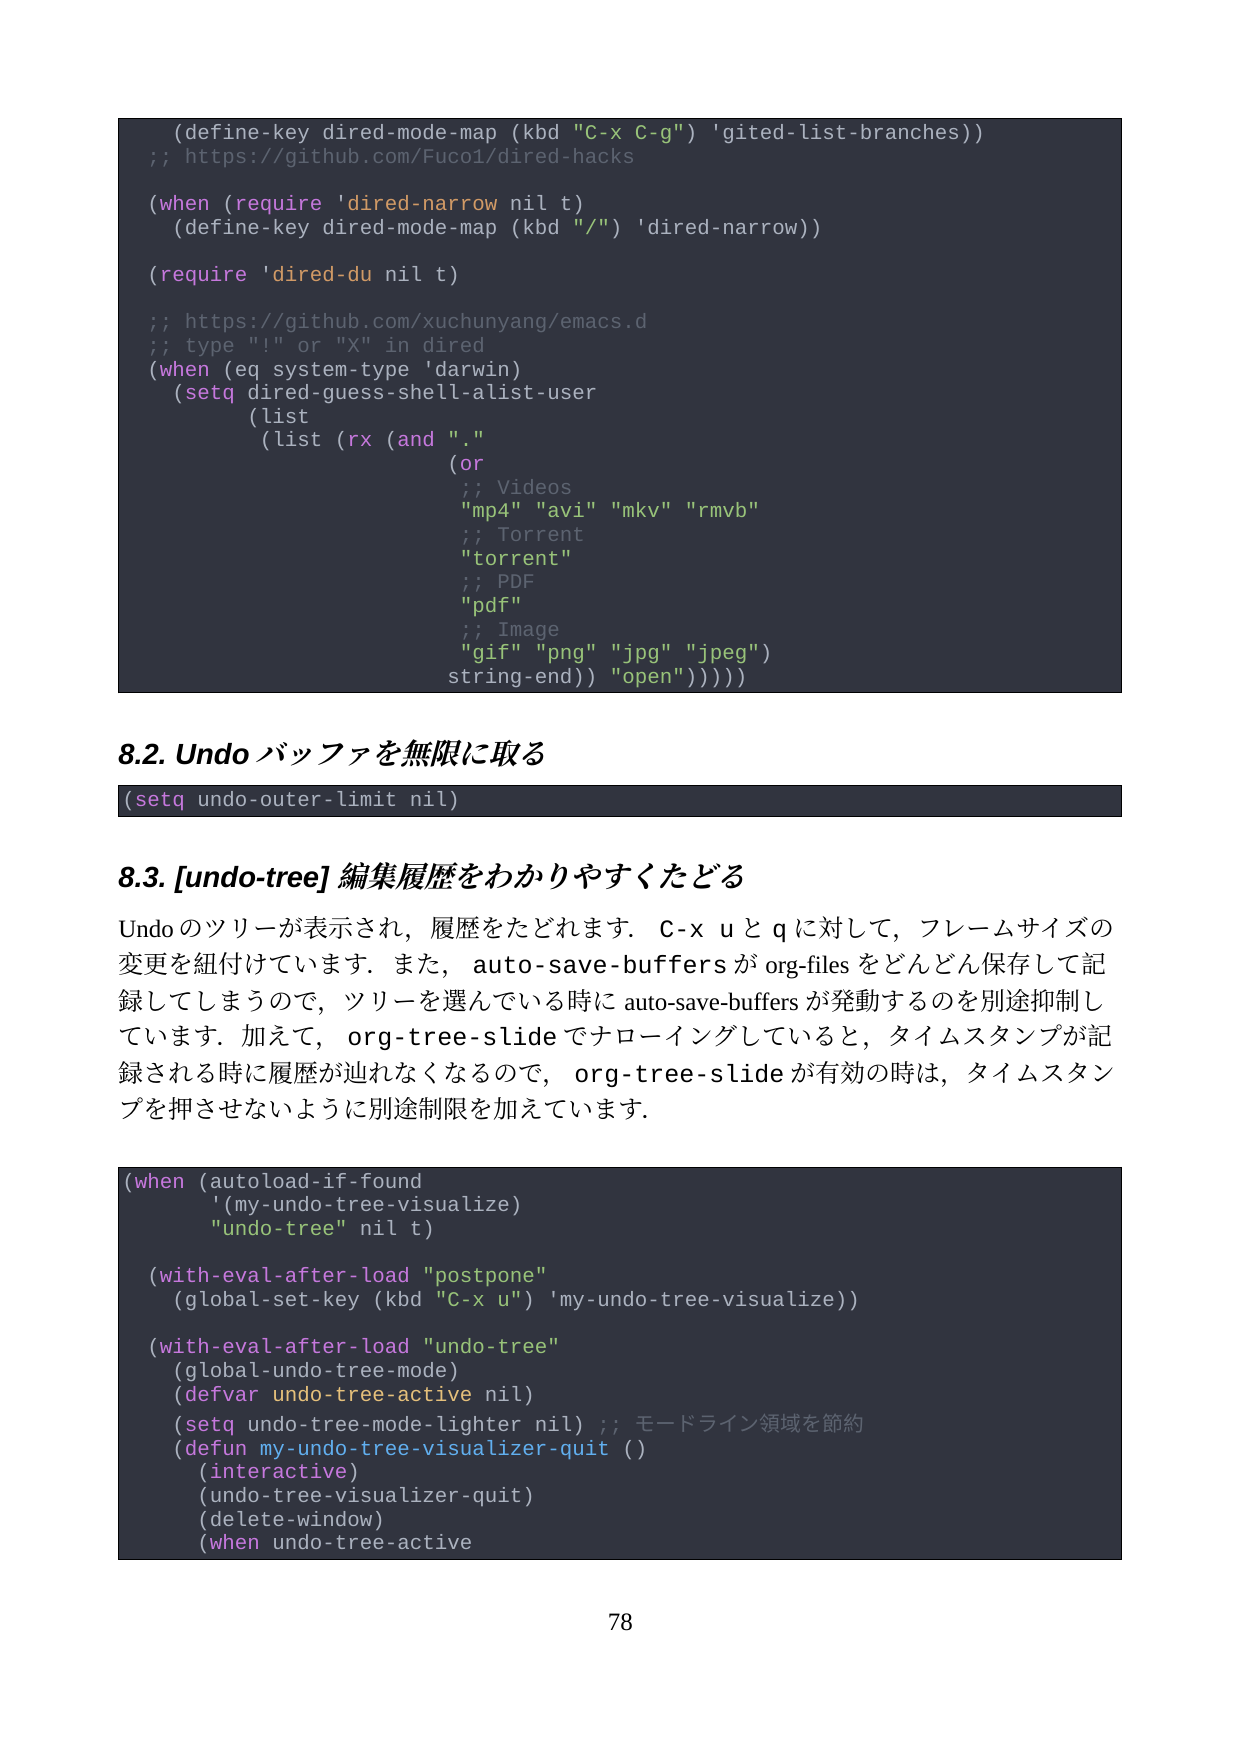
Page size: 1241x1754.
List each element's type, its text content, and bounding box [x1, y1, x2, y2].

text (when undo-tree-active [119, 1528, 1121, 1559]
text "torrent" [119, 544, 1121, 567]
text "pdf" [119, 591, 1121, 615]
text Undoのツリーが表示され，履歴をたどれます． C-x u と q に対して，フレームサイズの変更を紐付けています．また， auto-save-buffers が org-files をどんどん保存して記録してしまうので，ツリーを選んでいる時に auto-save-buffers が発動するのを別途抑制しています．加えて， org-tree-slide でナローイングしていると，タイムスタンプが記録される時に履歴が辿れなくなるので， org-tree-slide が有効の時は，タイムスタンプを押させないように別途制限を加えています． [118, 909, 1122, 1154]
text (or [119, 449, 1121, 473]
text (when (autoload-if-found [119, 1168, 1121, 1190]
text (setq dired-guess-shell-alist-user [119, 378, 1121, 402]
text (interactive) [119, 1457, 1121, 1481]
text (undo-tree-visualizer-quit) [119, 1481, 1121, 1504]
text (global-undo-tree-mode) [119, 1356, 1121, 1379]
text ;; Torrent [119, 520, 1121, 544]
text "undo-tree" nil t) [119, 1214, 1121, 1238]
text ;; Videos [119, 473, 1121, 496]
text string-end)) "open"))))) [119, 662, 1121, 692]
text (define-key dired-mode-map (kbd "C-x C-g") 'gited-list-branches)) [119, 119, 1121, 142]
text (define-key dired-mode-map (kbd "/") 'dired-narrow)) [119, 213, 1121, 236]
text '(my-undo-tree-visualize) [119, 1190, 1121, 1214]
subtitle [undo-tree] 編集履歴をわかりやすくたどる [118, 854, 1122, 896]
text (with-eval-after-load "undo-tree" [119, 1332, 1121, 1356]
text (when (require 'dired-narrow nil t) [119, 189, 1121, 213]
text ;; https://github.com/xuchunyang/emacs.d [119, 307, 1121, 331]
text (setq undo-outer-limit nil) [119, 786, 1121, 816]
text ;; Image [119, 615, 1121, 638]
text (delete-window) [119, 1504, 1121, 1528]
text ;; type "!" or "X" in dired [119, 331, 1121, 354]
text (global-set-key (kbd "C-x u") 'my-undo-tree-visualize)) [119, 1285, 1121, 1309]
text "mp4" "avi" "mkv" "rmvb" [119, 496, 1121, 520]
text (with-eval-after-load "postpone" [119, 1261, 1121, 1285]
text "gif" "png" "jpg" "jpeg") [119, 638, 1121, 662]
text (defvar undo-tree-active nil) [119, 1379, 1121, 1403]
text (when (eq system-type 'darwin) [119, 354, 1121, 378]
text ;; https://github.com/Fuco1/dired-hacks [119, 142, 1121, 165]
text (defun my-undo-tree-visualizer-quit () [119, 1434, 1121, 1457]
text (list [119, 402, 1121, 426]
text (setq undo-tree-mode-lighter nil) ;; モードライン領域を節約 [119, 1403, 1121, 1434]
text (require 'dired-du nil t) [119, 260, 1121, 284]
subtitle Undoバッファを無限に取る [118, 731, 1122, 773]
text ;; PDF [119, 567, 1121, 591]
text (list (rx (and "." [119, 426, 1121, 449]
